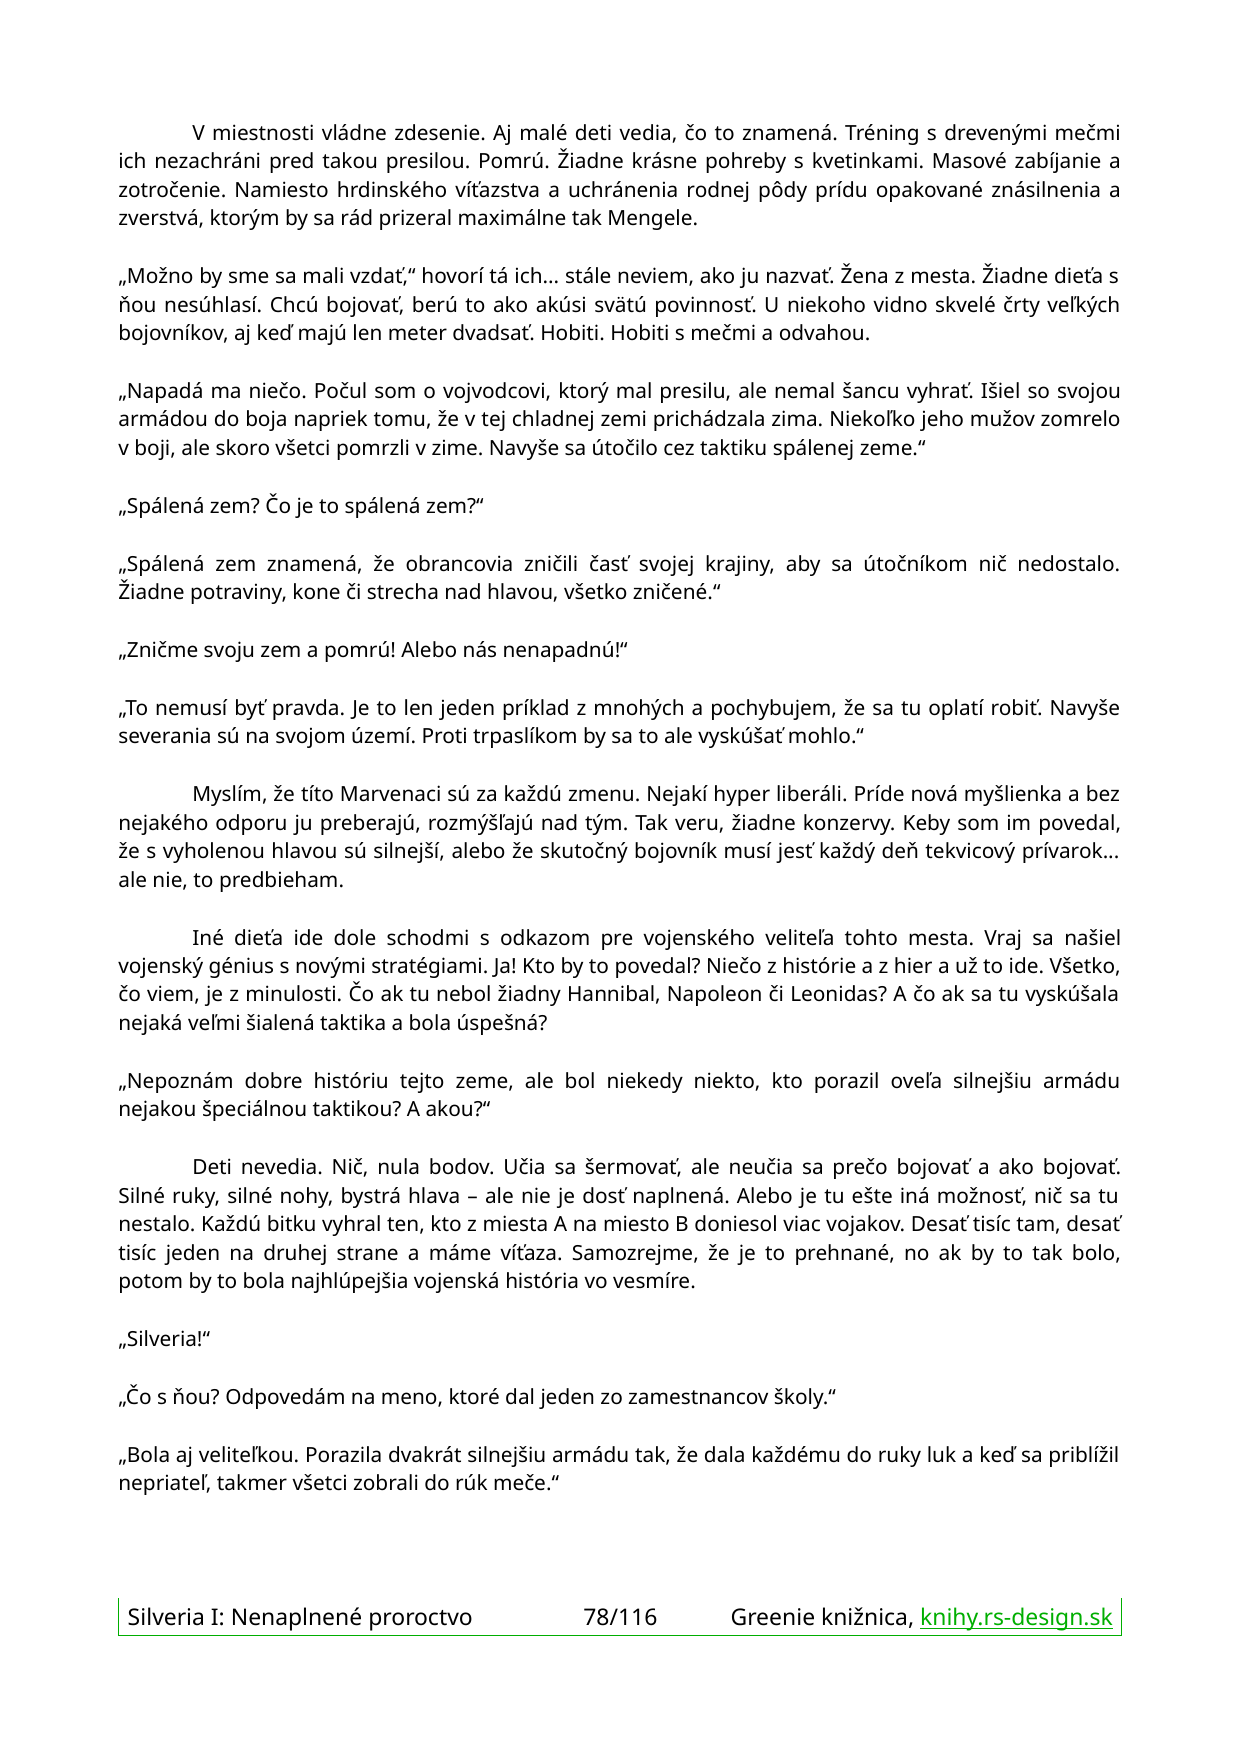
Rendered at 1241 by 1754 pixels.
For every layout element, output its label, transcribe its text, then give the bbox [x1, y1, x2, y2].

text „Spálená zem? Čo je to spálená zem?“ [118, 491, 1122, 519]
text „To nemusí byť pravda. Je to len jeden príklad z mnohých a pochybujem, že sa tu oplatí robiť. Navyše severania sú na svojom území. Proti trpaslíkom by sa to ale vyskúšať mohlo.“ [118, 693, 1122, 750]
text „Bola aj veliteľkou. Porazila dvakrát silnejšiu armádu tak, že dala každému do ruky luk a keď sa priblížil nepriateľ, takmer všetci zobrali do rúk meče.“ [118, 1440, 1122, 1497]
text Deti nevedia. Nič, nula bodov. Učia sa šermovať, ale neučia sa prečo bojovať a ako bojovať. Silné ruky, silné nohy, bystrá hlava – ale nie je dosť naplnená. Alebo je tu ešte iná možnosť, nič sa tu nestalo. Každú bitku vyhral ten, kto z miesta A na miesto B doniesol viac vojakov. Desať tisíc tam, desať tisíc jeden na druhej strane a máme víťaza. Samozrejme, že je to prehnané, no ak by to tak bolo, potom by to bola najhlúpejšia vojenská história vo vesmíre. [118, 1152, 1122, 1294]
text „Spálená zem znamená, že obrancovia zničili časť svojej krajiny, aby sa útočníkom nič nedostalo. Žiadne potraviny, kone či strecha nad hlavou, všetko zničené.“ [118, 549, 1122, 606]
text V miestnosti vládne zdesenie. Aj malé deti vedia, čo to znamená. Tréning s drevenými mečmi ich nezachráni pred takou presilou. Pomrú. Žiadne krásne pohreby s kvetinkami. Masové zabíjanie a zotročenie. Namiesto hrdinského víťazstva a uchránenia rodnej pôdy prídu opakované znásilnenia a zverstvá, ktorým by sa rád prizeral maximálne tak Mengele. [118, 118, 1122, 232]
text „Napadá ma niečo. Počul som o vojvodcovi, ktorý mal presilu, ale nemal šancu vyhrať. Išiel so svojou armádou do boja napriek tomu, že v tej chladnej zemi prichádzala zima. Niekoľko jeho mužov zomrelo v boji, ale skoro všetci pomrzli v zime. Navyše sa útočilo cez taktiku spálenej zeme.“ [118, 376, 1122, 461]
text „Zničme svoju zem a pomrú! Alebo nás nenapadnú!“ [118, 635, 1122, 664]
text „Silveria!“ [118, 1324, 1122, 1352]
text Iné dieťa ide dole schodmi s odkazom pre vojenského veliteľa tohto mesta. Vraj sa našiel vojenský génius s novými stratégiami. Ja! Kto by to povedal? Niečo z histórie a z hier a už to ide. Všetko, čo viem, je z minulosti. Čo ak tu nebol žiadny Hannibal, Napoleon či Leonidas? A čo ak sa tu vyskúšala nejaká veľmi šialená taktika a bola úspešná? [118, 923, 1122, 1036]
text „Čo s ňou? Odpovedám na meno, ktoré dal jeden zo zamestnancov školy.“ [118, 1382, 1122, 1410]
text Myslím, že títo Marvenaci sú za každú zmenu. Nejakí hyper liberáli. Príde nová myšlienka a bez nejakého odporu ju preberajú, rozmýšľajú nad tým. Tak veru, žiadne konzervy. Keby som im povedal, že s vyholenou hlavou sú silnejší, alebo že skutočný bojovník musí jesť každý deň tekvicový prívarok... ale nie, to predbieham. [118, 779, 1122, 893]
text „Možno by sme sa mali vzdať,“ hovorí tá ich... stále neviem, ako ju nazvať. Žena z mesta. Žiadne dieťa s ňou nesúhlasí. Chcú bojovať, berú to ako akúsi svätú povinnosť. U niekoho vidno skvelé črty veľkých bojovníkov, aj keď majú len meter dvadsať. Hobiti. Hobiti s mečmi a odvahou. [118, 261, 1122, 347]
text „Nepoznám dobre históriu tejto zeme, ale bol niekedy niekto, kto porazil oveľa silnejšiu armádu nejakou špeciálnou taktikou? A akou?“ [118, 1066, 1122, 1123]
